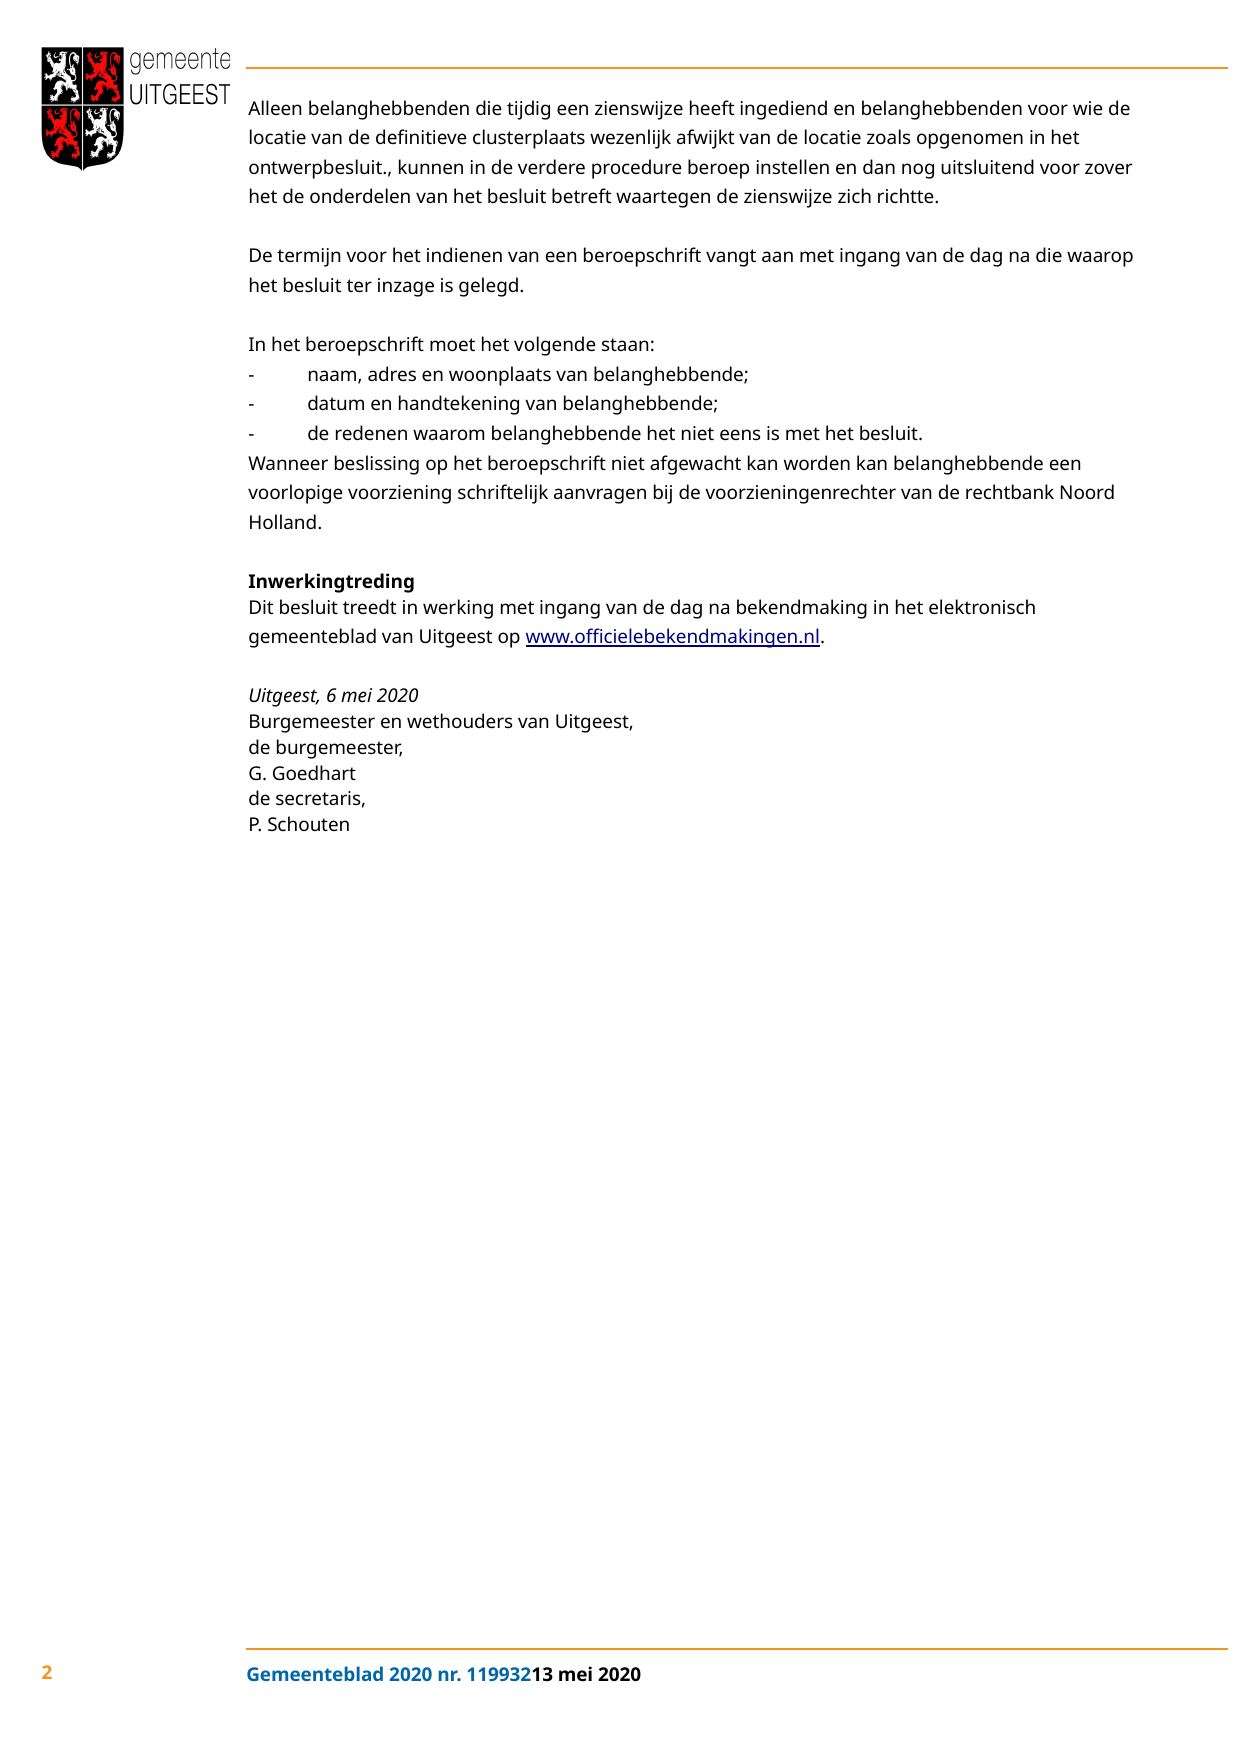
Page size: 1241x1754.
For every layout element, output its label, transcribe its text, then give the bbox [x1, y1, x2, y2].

text Inwerkingtreding [248, 568, 1152, 594]
text In het beroepschrift moet het volgende staan: [248, 331, 1152, 357]
text Dit besluit treedt in werking met ingang van de dag na bekendmaking in het elektronisch gemeenteblad van Uitgeest op www.officielebekendmakingen.nl. [248, 594, 1152, 649]
text de burgemeester, [248, 734, 1152, 760]
text de secretaris, [248, 786, 1152, 811]
text Alleen belanghebbenden die tijdig een zienswijze heeft ingediend en belanghebbenden voor wie de locatie van de definitieve clusterplaats wezenlijk afwijkt van de locatie zoals opgenomen in het ontwerpbesluit., kunnen in de verdere procedure beroep instellen en dan nog uitsluitend voor zover het de onderdelen van het besluit betreft waartegen de zienswijze zich richtte. [248, 95, 1152, 209]
text Burgemeester en wethouders van Uitgeest, [248, 708, 1152, 734]
list de redenen waarom belanghebbende het niet eens is met het besluit. [248, 420, 1152, 446]
text G. Goedhart [248, 760, 1152, 786]
text P. Schouten [248, 811, 1152, 837]
text Uitgeest, 6 mei 2020 [248, 683, 1152, 708]
list datum en handtekening van belanghebbende; [248, 391, 1152, 416]
text De termijn voor het indienen van een beroepschrift vangt aan met ingang van de dag na die waarop het besluit ter inzage is gelegd. [248, 243, 1152, 298]
text Wanneer beslissing op het beroepschrift niet afgewacht kan worden kan belanghebbende een voorlopige voorziening schriftelijk aanvragen bij de voorzieningenrechter van de rechtbank Noord Holland. [248, 450, 1152, 535]
list naam, adres en woonplaats van belanghebbende; [248, 361, 1152, 387]
picture [41, 47, 231, 172]
